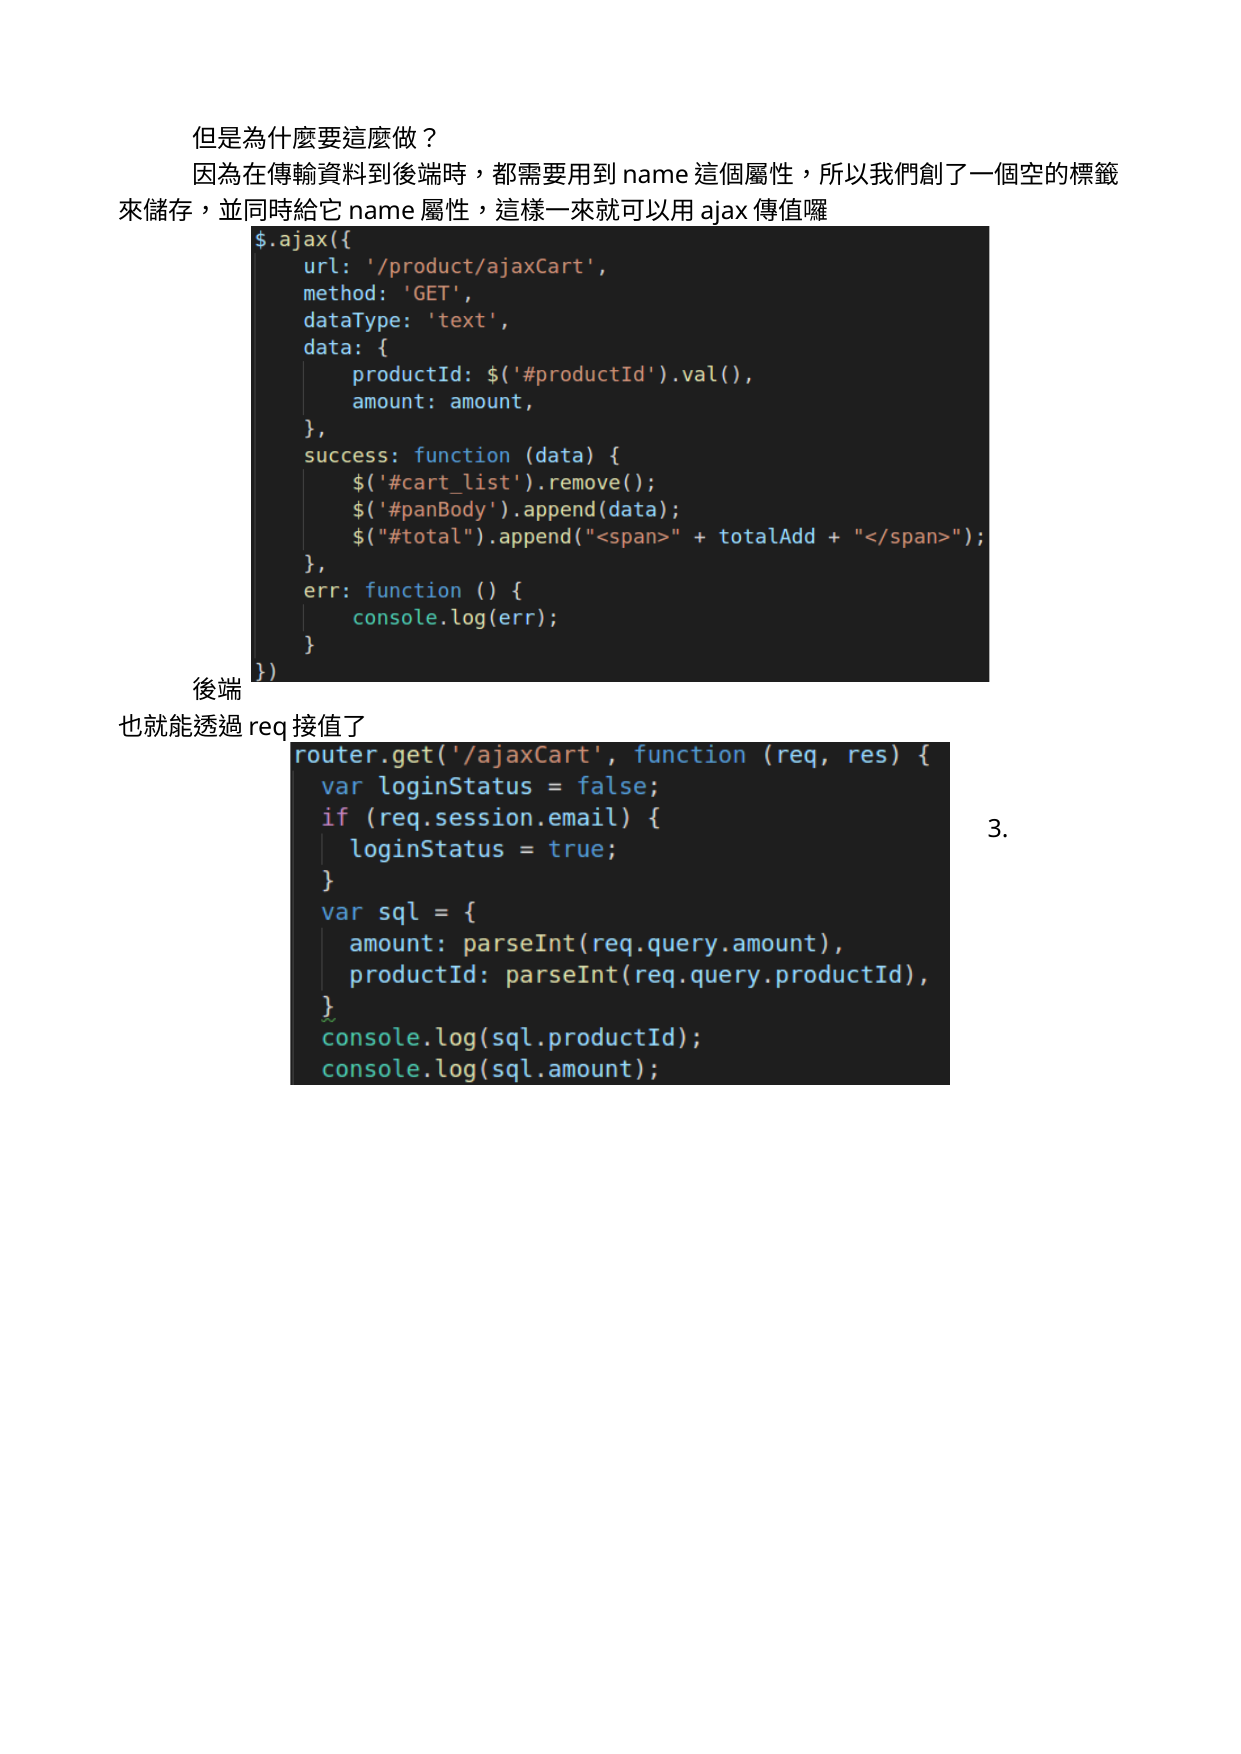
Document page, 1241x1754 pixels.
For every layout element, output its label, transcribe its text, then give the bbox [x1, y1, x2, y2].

picture [290, 742, 950, 1085]
picture [251, 226, 990, 682]
text 後端也就能透過req接值了 [118, 670, 1122, 742]
text 但是為什麼要這麼做？ [118, 118, 1122, 154]
text 因為在傳輸資料到後端時，都需要用到name這個屬性，所以我們創了一個空的標籤來儲存，並同時給它name屬性，這樣一來就可以用ajax傳值囉 [118, 154, 1122, 227]
